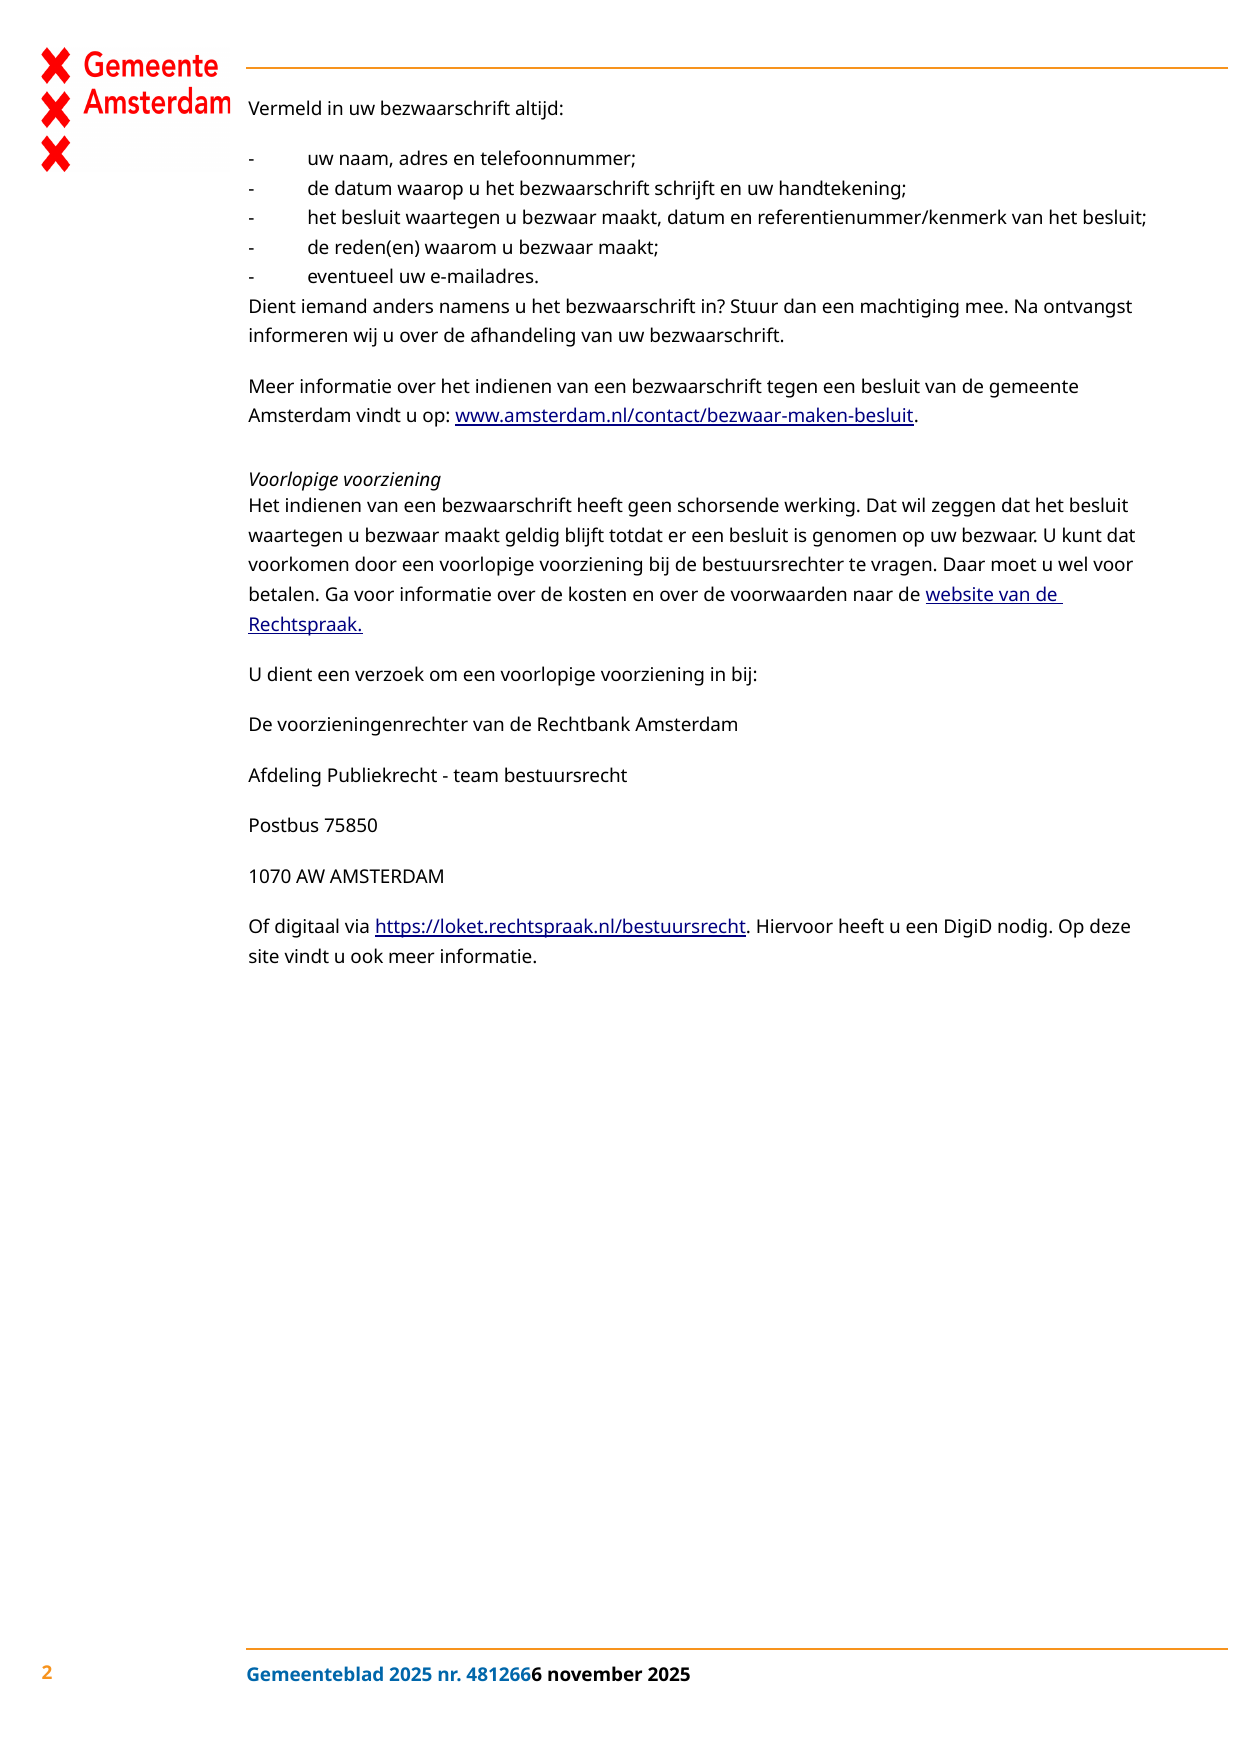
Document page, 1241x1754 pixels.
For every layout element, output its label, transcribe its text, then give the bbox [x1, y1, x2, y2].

list de datum waarop u het bezwaarschrift schrijft en uw handtekening; [248, 175, 1152, 201]
list eventueel uw e-mailadres. [248, 263, 1152, 289]
text Voorlopige voorziening [248, 467, 1152, 492]
text Afdeling Publiekrecht - team bestuursrecht [248, 762, 1152, 788]
text De voorzieningenrechter van de Rechtbank Amsterdam [248, 712, 1152, 737]
list het besluit waartegen u bezwaar maakt, datum en referentienummer/kenmerk van het besluit; [248, 204, 1152, 230]
text 1070 AW AMSTERDAM [248, 863, 1152, 888]
text Dient iemand anders namens u het bezwaarschrift in? Stuur dan een machtiging mee. Na ontvangst informeren wij u over de afhandeling van uw bezwaarschrift. [248, 293, 1152, 348]
text U dient een verzoek om een voorlopige voorziening in bij: [248, 661, 1152, 687]
text Of digitaal via https://loket.rechtspraak.nl/bestuursrecht. Hiervoor heeft u een DigiD nodig. Op deze site vindt u ook meer informatie. [248, 913, 1152, 968]
text Postbus 75850 [248, 812, 1152, 838]
text Vermeld in uw bezwaarschrift altijd: [248, 95, 1152, 121]
text Het indienen van een bezwaarschrift heeft geen schorsende werking. Dat wil zeggen dat het besluit waartegen u bezwaar maakt geldig blijft totdat er een besluit is genomen op uw bezwaar. U kunt dat voorkomen door een voorlopige voorziening bij de bestuursrechter te vragen. Daar moet u wel voor betalen. Ga voor informatie over de kosten en over de voorwaarden naar de website van de Rechtspraak. [248, 492, 1152, 636]
picture [41, 47, 231, 172]
text Meer informatie over het indienen van een bezwaarschrift tegen een besluit van de gemeente Amsterdam vindt u op: www.amsterdam.nl/contact/bezwaar-maken-besluit. [248, 373, 1152, 428]
list de reden(en) waarom u bezwaar maakt; [248, 234, 1152, 260]
list uw naam, adres en telefoonnummer; [248, 145, 1152, 171]
